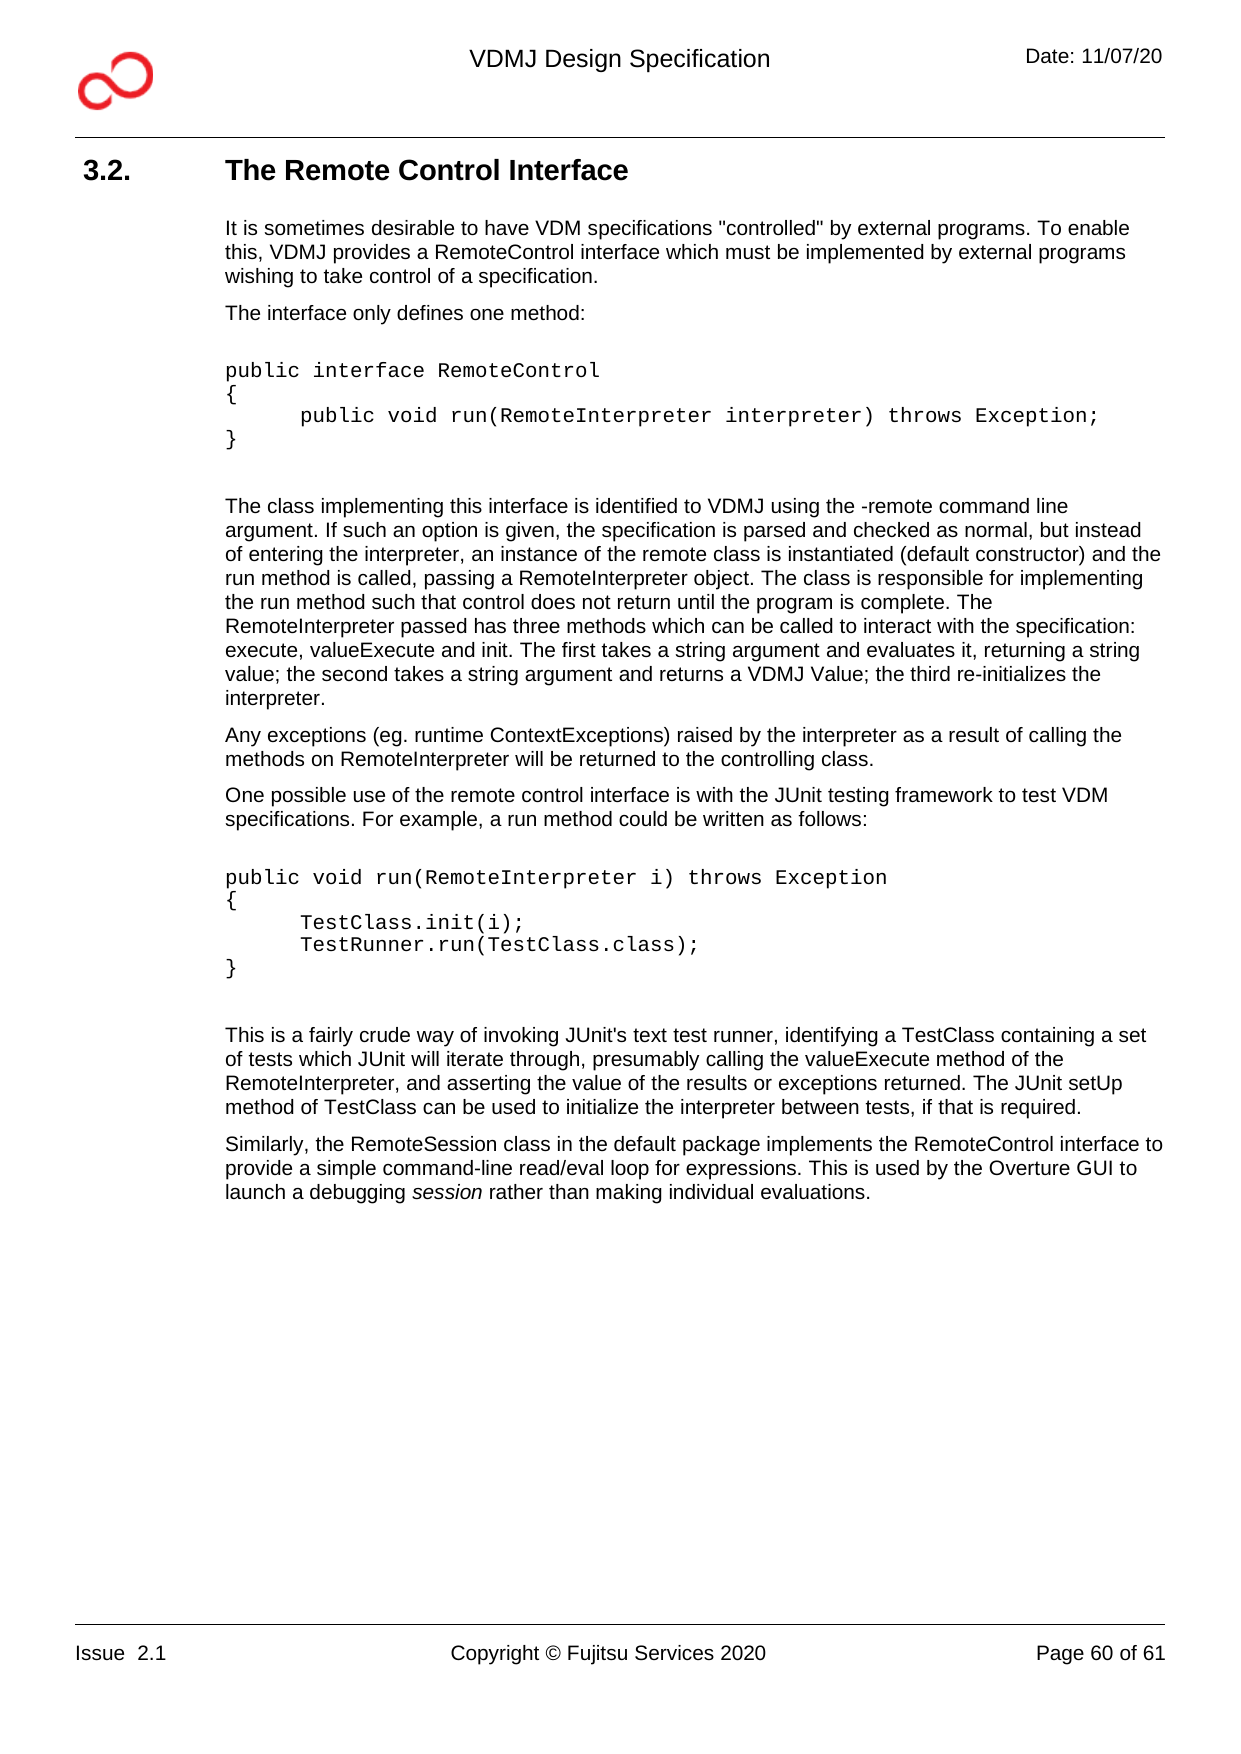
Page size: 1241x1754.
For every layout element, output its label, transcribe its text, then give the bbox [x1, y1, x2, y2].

text The class implementing this interface is identified to VDMJ using the -remote command line argument. If such an option is given, the specification is parsed and checked as normal, but instead of entering the interpreter, an instance of the remote class is instantiated (default constructor) and the run method is called, passing a RemoteInterpreter object. The class is responsible for implementing the run method such that control does not return until the program is complete. The RemoteInterpreter passed has three methods which can be called to interact with the specification: execute, valueExecute and init. The first takes a string argument and evaluates it, returning a string value; the second takes a string argument and returns a VDMJ Value; the third re-initializes the interpreter. [225, 495, 1165, 710]
text public void run(RemoteInterpreter interpreter) throws Exception; [225, 405, 1165, 427]
subtitle The Remote Control Interface [75, 153, 1165, 186]
text The interface only defines one method: [225, 301, 1165, 325]
text Similarly, the RemoteSession class in the default package implements the RemoteControl interface to provide a simple command-line read/eval loop for expressions. This is used by the Overture GUI to launch a debugging session rather than making individual evaluations. [225, 1132, 1165, 1204]
text } [225, 956, 1165, 979]
text It is sometimes desirable to have VDM specifications "controlled" by external programs. To enable this, VDMJ provides a RemoteControl interface which must be implemented by external programs wishing to take control of a specification. [225, 216, 1165, 288]
text TestClass.init(i); [225, 911, 1165, 934]
text } [225, 427, 1165, 450]
text public interface RemoteControl [225, 360, 1165, 382]
text { [225, 889, 1165, 911]
text This is a fairly crude way of invoking JUnit's text test runner, identifying a TestClass containing a set of tests which JUnit will iterate through, presumably calling the valueExecute method of the RemoteInterpreter, and asserting the value of the results or exceptions returned. The JUnit setUp method of TestClass can be used to initialize the interpreter between tests, if that is required. [225, 1024, 1165, 1119]
picture [78, 44, 153, 120]
text TestRunner.run(TestClass.class); [225, 934, 1165, 956]
text Any exceptions (eg. runtime ContextExceptions) raised by the interpreter as a result of calling the methods on RemoteInterpreter will be returned to the controlling class. [225, 723, 1165, 771]
text One possible use of the remote control interface is with the JUnit testing framework to test VDM specifications. For example, a run method could be written as follows: [225, 783, 1165, 831]
text public void run(RemoteInterpreter i) throws Exception [225, 866, 1165, 889]
text { [225, 382, 1165, 405]
